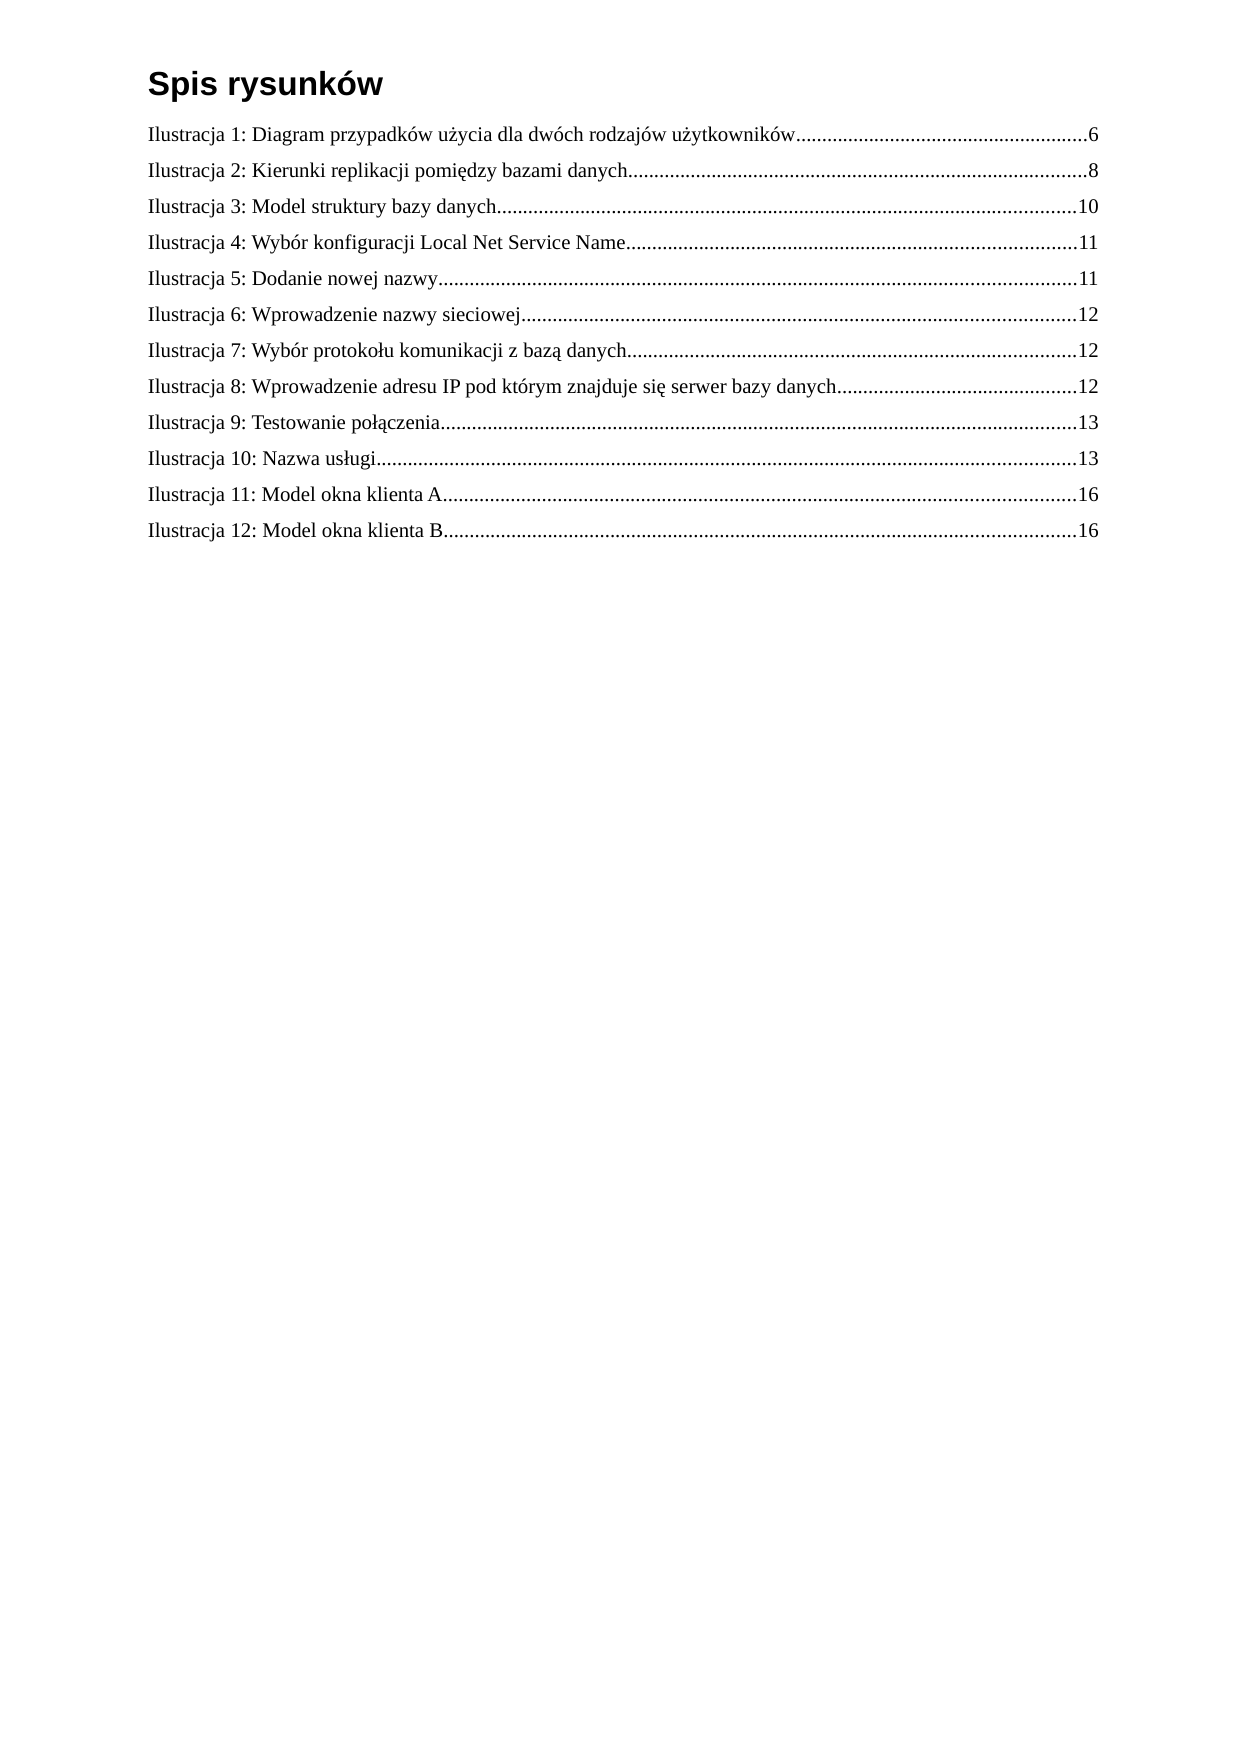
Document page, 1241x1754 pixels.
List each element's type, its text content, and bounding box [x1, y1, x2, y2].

text Ilustracja 10: Nazwa usługi 13 [148, 446, 1098, 470]
text Ilustracja 5: Dodanie nowej nazwy 11 [148, 266, 1098, 290]
subtitle Spis rysunków [148, 64, 1098, 102]
text Ilustracja 12: Model okna klienta B 16 [148, 518, 1098, 542]
text Ilustracja 1: Diagram przypadków użycia dla dwóch rodzajów użytkowników 6 [148, 122, 1098, 146]
text Ilustracja 8: Wprowadzenie adresu IP pod którym znajduje się serwer bazy danych 12 [148, 374, 1098, 398]
text Ilustracja 2: Kierunki replikacji pomiędzy bazami danych 8 [148, 158, 1098, 182]
text Ilustracja 3: Model struktury bazy danych 10 [148, 194, 1098, 218]
text Ilustracja 11: Model okna klienta A 16 [148, 482, 1098, 506]
text Ilustracja 6: Wprowadzenie nazwy sieciowej 12 [148, 302, 1098, 326]
text Ilustracja 4: Wybór konfiguracji Local Net Service Name 11 [148, 230, 1098, 254]
text Ilustracja 7: Wybór protokołu komunikacji z bazą danych. 12 [148, 338, 1098, 362]
text Ilustracja 9: Testowanie połączenia 13 [148, 410, 1098, 434]
